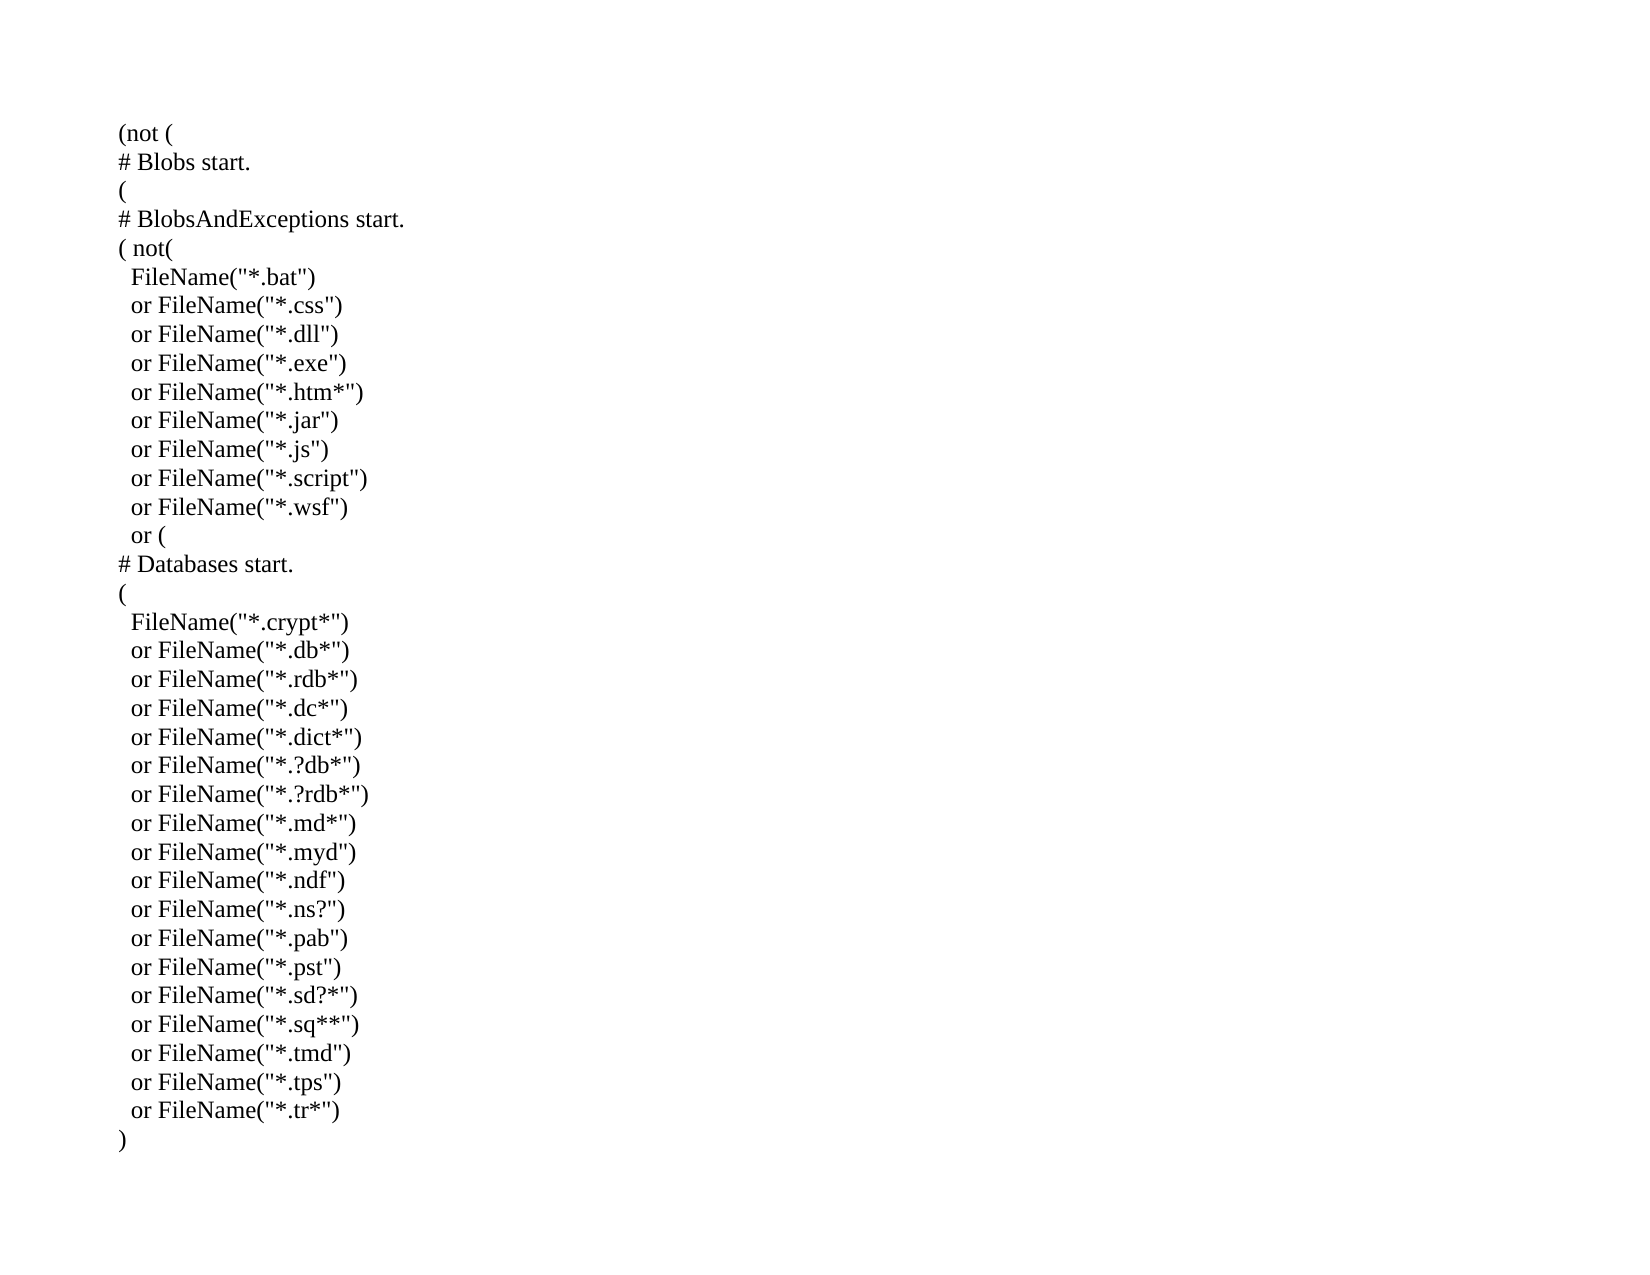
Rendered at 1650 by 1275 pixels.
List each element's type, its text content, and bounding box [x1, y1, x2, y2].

text # Blobs start. [118, 147, 1532, 176]
text or FileName("*.pst") [118, 952, 1532, 981]
text ( [118, 176, 1532, 204]
text or FileName("*.ndf") [118, 866, 1532, 894]
text or FileName("*.rdb*") [118, 664, 1532, 693]
text or FileName("*.css") [118, 291, 1532, 319]
text or FileName("*.script") [118, 463, 1532, 492]
text or FileName("*.db*") [118, 636, 1532, 664]
text # BlobsAndExceptions start. [118, 204, 1532, 233]
text or FileName("*.jar") [118, 406, 1532, 434]
text or FileName("*.ns?") [118, 894, 1532, 923]
text or FileName("*.dict*") [118, 722, 1532, 751]
text or FileName("*.sq**") [118, 1009, 1532, 1038]
text or FileName("*.tr*") [118, 1096, 1532, 1124]
text ) [118, 1124, 1532, 1153]
text or FileName("*.htm*") [118, 377, 1532, 406]
text FileName("*.bat") [118, 262, 1532, 291]
text (not ( [118, 118, 1532, 147]
text or FileName("*.tps") [118, 1067, 1532, 1096]
text or FileName("*.md*") [118, 808, 1532, 837]
text or FileName("*.?db*") [118, 751, 1532, 779]
text or FileName("*.dll") [118, 319, 1532, 348]
text # Databases start. [118, 549, 1532, 578]
text or FileName("*.pab") [118, 923, 1532, 952]
text or FileName("*.?rdb*") [118, 779, 1532, 808]
text or FileName("*.tmd") [118, 1038, 1532, 1067]
text ( not( [118, 233, 1532, 262]
text FileName("*.crypt*") [118, 607, 1532, 636]
text or FileName("*.dc*") [118, 693, 1532, 722]
text or ( [118, 521, 1532, 549]
text or FileName("*.wsf") [118, 492, 1532, 521]
text or FileName("*.js") [118, 434, 1532, 463]
text or FileName("*.myd") [118, 837, 1532, 866]
text or FileName("*.exe") [118, 348, 1532, 377]
text ( [118, 578, 1532, 607]
text or FileName("*.sd?*") [118, 981, 1532, 1009]
